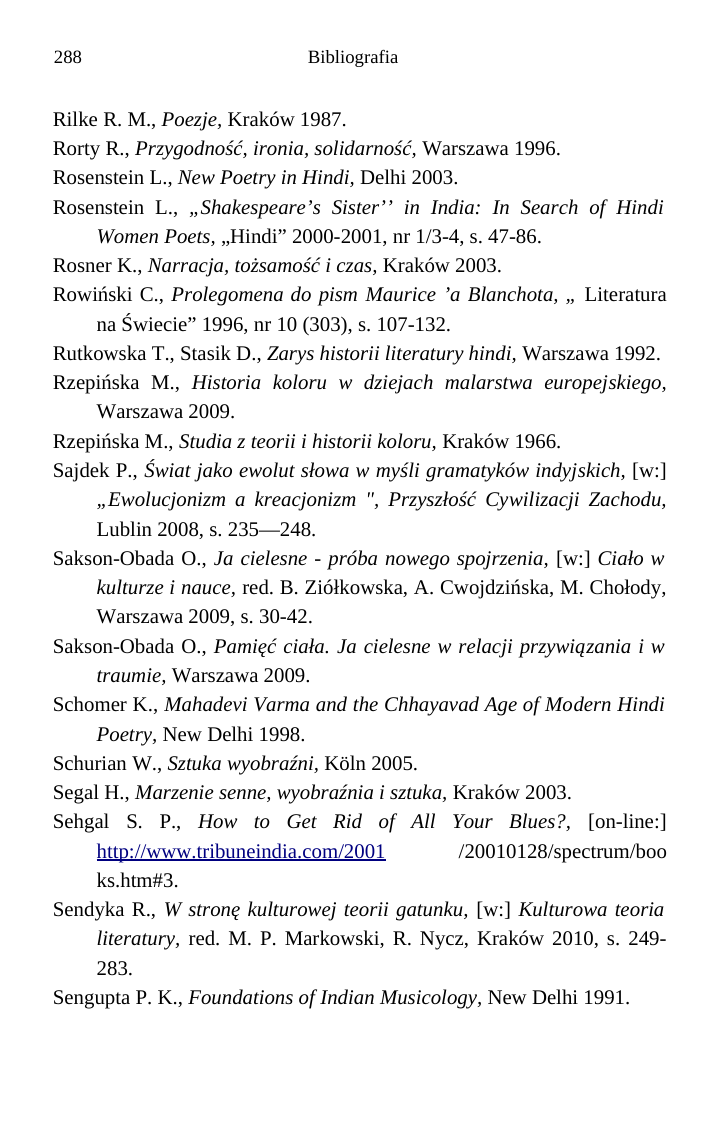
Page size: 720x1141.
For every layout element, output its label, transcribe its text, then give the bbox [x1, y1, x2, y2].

text Rzepińska M., Studia z teorii i historii koloru, Kraków 1966. [53, 429, 667, 453]
text Rutkowska T., Stasik D., Zarys historii literatury hindi, Warsza­wa 1992. [53, 341, 667, 365]
text Rorty R., Przygodność, ironia, solidarność, Warszawa 1996. [53, 136, 667, 160]
text Rilke R. M., Poezje, Kraków 1987. [53, 107, 667, 131]
text Schurian W., Sztuka wyobraźni, Köln 2005. [53, 751, 667, 775]
text Rowiński C., Prolegomena do pism Maurice ’a Blanchota, „ Lite­ratura na Świecie” 1996, nr 10 (303), s. 107-132. [53, 282, 667, 336]
text 288 [54, 46, 88, 68]
text Sakson-Obada O., Pamięć ciała. Ja cielesne w relacji przywią­zania i w traumie, Warszawa 2009. [53, 634, 667, 687]
text Sakson-Obada O., Ja cielesne - próba nowego spojrzenia, [w:] Ciało w kulturze i nauce, red. B. Ziółkowska, A. Cwojdziń­ska, M. Chołody, Warszawa 2009, s. 30-42. [53, 546, 667, 628]
text Sengupta P. K., Foundations of Indian Musicology, New Delhi 1991. [53, 985, 667, 1009]
text Rosner K., Narracja, tożsamość i czas, Kraków 2003. [53, 253, 667, 277]
text Rosenstein L., „Shakespeare’s Sister’’ in India: In Search of Hindi Women Poets, „Hindi” 2000-2001, nr 1/3-4, s. 47-86. [53, 194, 667, 248]
text Sendyka R., W stronę kulturowej teorii gatunku, [w:] Kulturowa teoria literatury, red. M. P. Markowski, R. Nycz, Kraków 2010, s. 249-283. [53, 897, 667, 980]
text Sehgal S. P., How to Get Rid of All Your Blues?, [on-line:] http://www.tribuneindia.com/2001 /20010128/spectrum/boo ks.htm#3. [53, 809, 667, 892]
text Rzepińska M., Historia koloru w dziejach malarstwa europej­skiego, Warszawa 2009. [53, 370, 667, 423]
text Sajdek P., Świat jako ewolut słowa w myśli gramatyków indyj­skich, [w:] „Ewolucjonizm a kreacjonizm ", Przyszłość Cy­wilizacji Zachodu, Lublin 2008, s. 235—248. [53, 458, 667, 541]
text Segal H., Marzenie senne, wyobraźnia i sztuka, Kraków 2003. [53, 780, 667, 804]
text Bibliografia [308, 46, 409, 67]
text Rosenstein L., New Poetry in Hindi, Delhi 2003. [53, 165, 667, 189]
text Schomer K., Mahadevi Varma and the Chhayavad Age of Mo­dern Hindi Poetry, New Delhi 1998. [53, 692, 667, 746]
